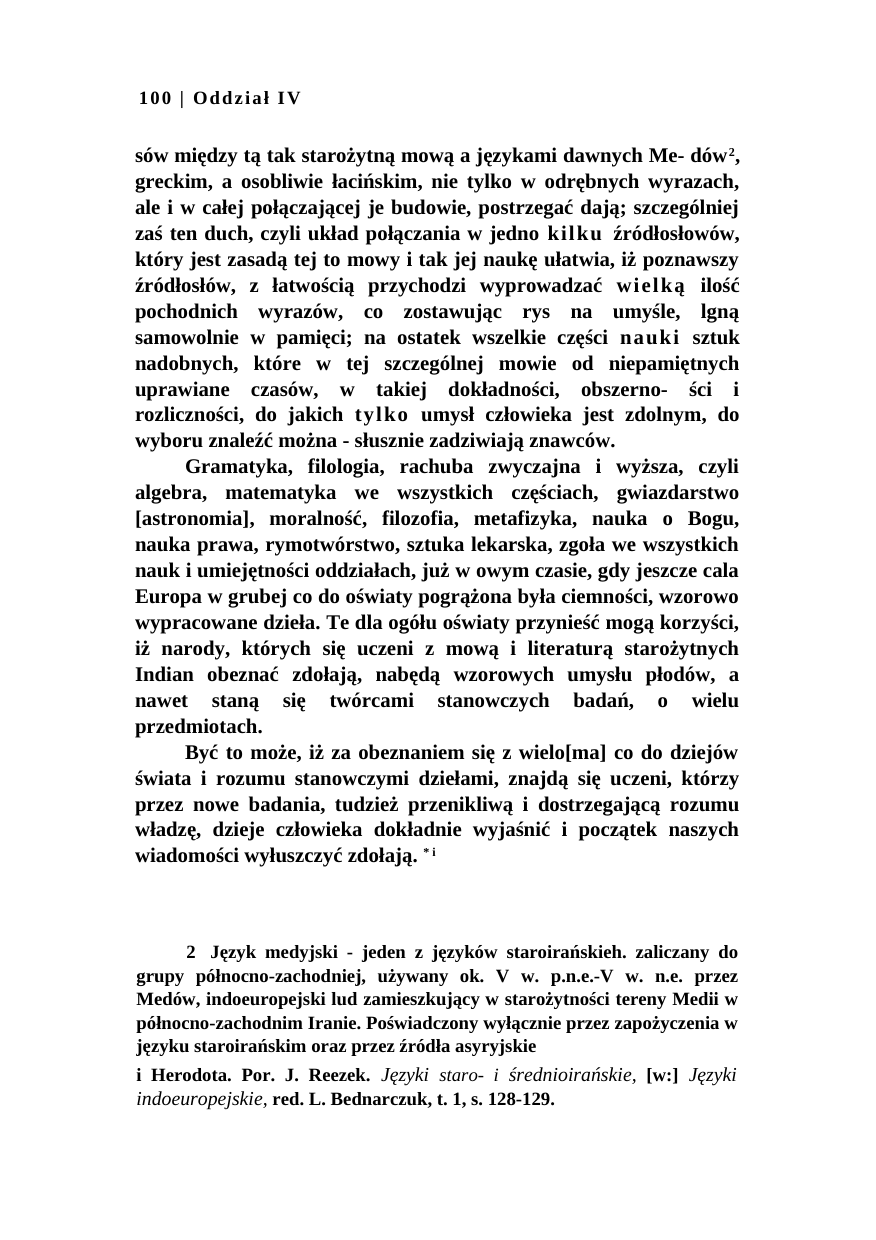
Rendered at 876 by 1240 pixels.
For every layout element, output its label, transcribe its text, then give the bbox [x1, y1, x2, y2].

text 100 | Oddział IV [139, 90, 321, 108]
text Gramatyka, filologia, rachuba zwyczajna i wyższa, czyli algebra, matematyka we wszystkich częściach, gwiazdarstwo [astronomia], moralność, filozofia, metafizyka, nauka o Bogu, nauka prawa, rymotwórstwo, sztuka lekarska, zgoła we wszystkich nauk i umiejętności oddziałach, już w owym czasie, gdy jeszcze cala Europa w grubej co do oświaty pogrążona była ciemności, wzorowo wypracowane dzieła. Te dla ogółu oświaty przynieść mogą korzyści, iż narody, których się uczeni z mową i literaturą starożytnych Indian obeznać zdołają, nabędą wzorowych umysłu płodów, a nawet staną się twórcami stanowczych badań, o wielu przedmiotach. [135, 453, 740, 738]
text i Herodota. Por. J. Reezek. Języki staro- i średnioirańskie, [w:] Języki indoeuropejskie, red. L. Bednarczuk, t. 1, s. 128-129. [136, 1063, 739, 1110]
text sów między tą tak starożytną mową a językami dawnych Me- dów2, greckim, a osobliwie łacińskim, nie tylko w odrębnych wyrazach, ale i w całej połączającej je budowie, postrzegać dają; szczególniej zaś ten duch, czyli układ połączania w jedno kilku źródłosłowów, który jest zasadą tej to mowy i tak jej naukę ułatwia, iż poznawszy źródłosłów, z łatwością przychodzi wyprowadzać wielką ilość pochodnich wyrazów, co zostawując rys na umyśle, lgną samowolnie w pamięci; na ostatek wszelkie części nauki sztuk nadobnych, które w tej szczególnej mowie od niepamiętnych uprawiane czasów, w takiej dokładności, obszerno- ści i rozliczności, do jakich tylko umysł człowieka jest zdolnym, do wyboru znaleźć można - słusznie zadziwiają znawców. [135, 142, 740, 453]
list Język medyjski - jeden z języków staroirańskieh. zaliczany do grupy północno-zachodniej, używany ok. V w. p.n.e.-V w. n.e. przez Medów, indoeuropejski lud zamieszkujący w starożytności tereny Medii w północno-zachodnim Iranie. Poświadczony wyłącznie przez zapożyczenia w języku staroirańskim oraz przez źródła asyryjskie [136, 940, 739, 1057]
text Być to może, iż za obeznaniem się z wielo[ma] co do dziejów świata i rozumu stanowczymi dziełami, znajdą się uczeni, którzy przez nowe badania, tudzież przenikliwą i dostrzegającą rozumu władzę, dzieje człowieka dokładnie wyjaśnić i początek naszych wiadomości wyłuszczyć zdołają. * i [135, 738, 740, 868]
